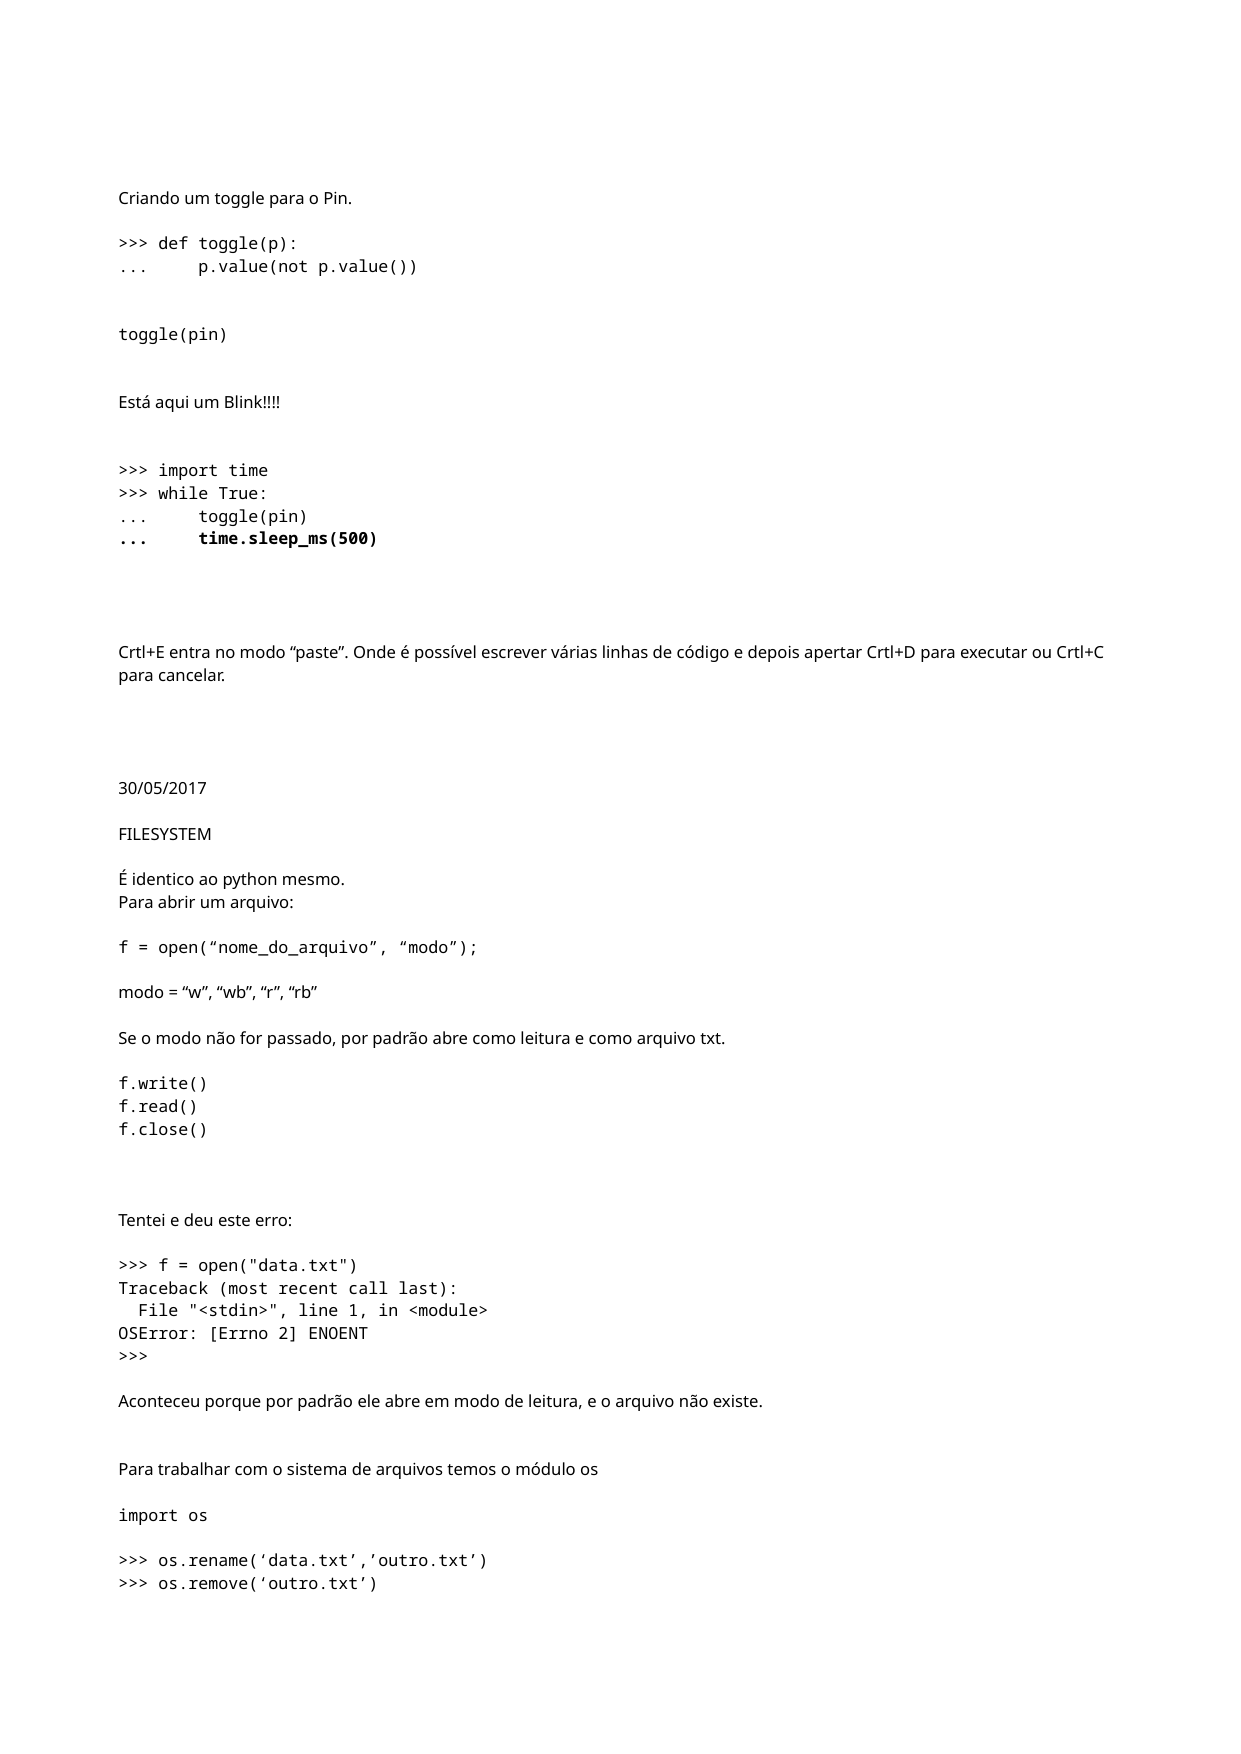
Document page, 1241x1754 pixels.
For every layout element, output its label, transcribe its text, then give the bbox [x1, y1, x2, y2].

text É identico ao python mesmo. [118, 867, 1122, 890]
text Aconteceu porque por padrão ele abre em modo de leitura, e o arquivo não existe. [118, 1390, 1122, 1412]
text >>> os.remove(‘outro.txt’) [118, 1571, 1122, 1594]
text f.close() [118, 1117, 1122, 1140]
text >>> [118, 1344, 1122, 1367]
text >>> while True: [118, 481, 1122, 504]
text ... toggle(pin) [118, 504, 1122, 527]
text ... time.sleep_ms(500) [118, 527, 1122, 549]
text ... p.value(not p.value()) [118, 254, 1122, 277]
text 30/05/2017 [118, 777, 1122, 799]
text Para abrir um arquivo: [118, 890, 1122, 913]
text toggle(pin) [118, 322, 1122, 345]
text FILESYSTEM [118, 822, 1122, 845]
text OSError: [Errno 2] ENOENT [118, 1322, 1122, 1344]
text >>> os.rename(‘data.txt’,’outro.txt’) [118, 1549, 1122, 1571]
text f.read() [118, 1094, 1122, 1117]
text Traceback (most recent call last): [118, 1276, 1122, 1299]
text Tentei e deu este erro: [118, 1208, 1122, 1231]
text Se o modo não for passado, por padrão abre como leitura e como arquivo txt. [118, 1026, 1122, 1049]
text >>> def toggle(p): [118, 232, 1122, 254]
text File "<stdin>", line 1, in <module> [118, 1299, 1122, 1322]
text f.write() [118, 1072, 1122, 1094]
text >>> f = open("data.txt") [118, 1253, 1122, 1276]
text Criando um toggle para o Pin. [118, 186, 1122, 209]
text import os [118, 1503, 1122, 1526]
text f = open(“nome_do_arquivo”, “modo”); [118, 936, 1122, 958]
text modo = “w”, “wb”, “r”, “rb” [118, 981, 1122, 1004]
text >>> import time [118, 459, 1122, 481]
text Está aqui um Blink!!!! [118, 391, 1122, 413]
text Crtl+E entra no modo “paste”. Onde é possível escrever várias linhas de código e depois apertar Crtl+D para executar ou Crtl+C para cancelar. [118, 640, 1122, 686]
text Para trabalhar com o sistema de arquivos temos o módulo os [118, 1458, 1122, 1481]
